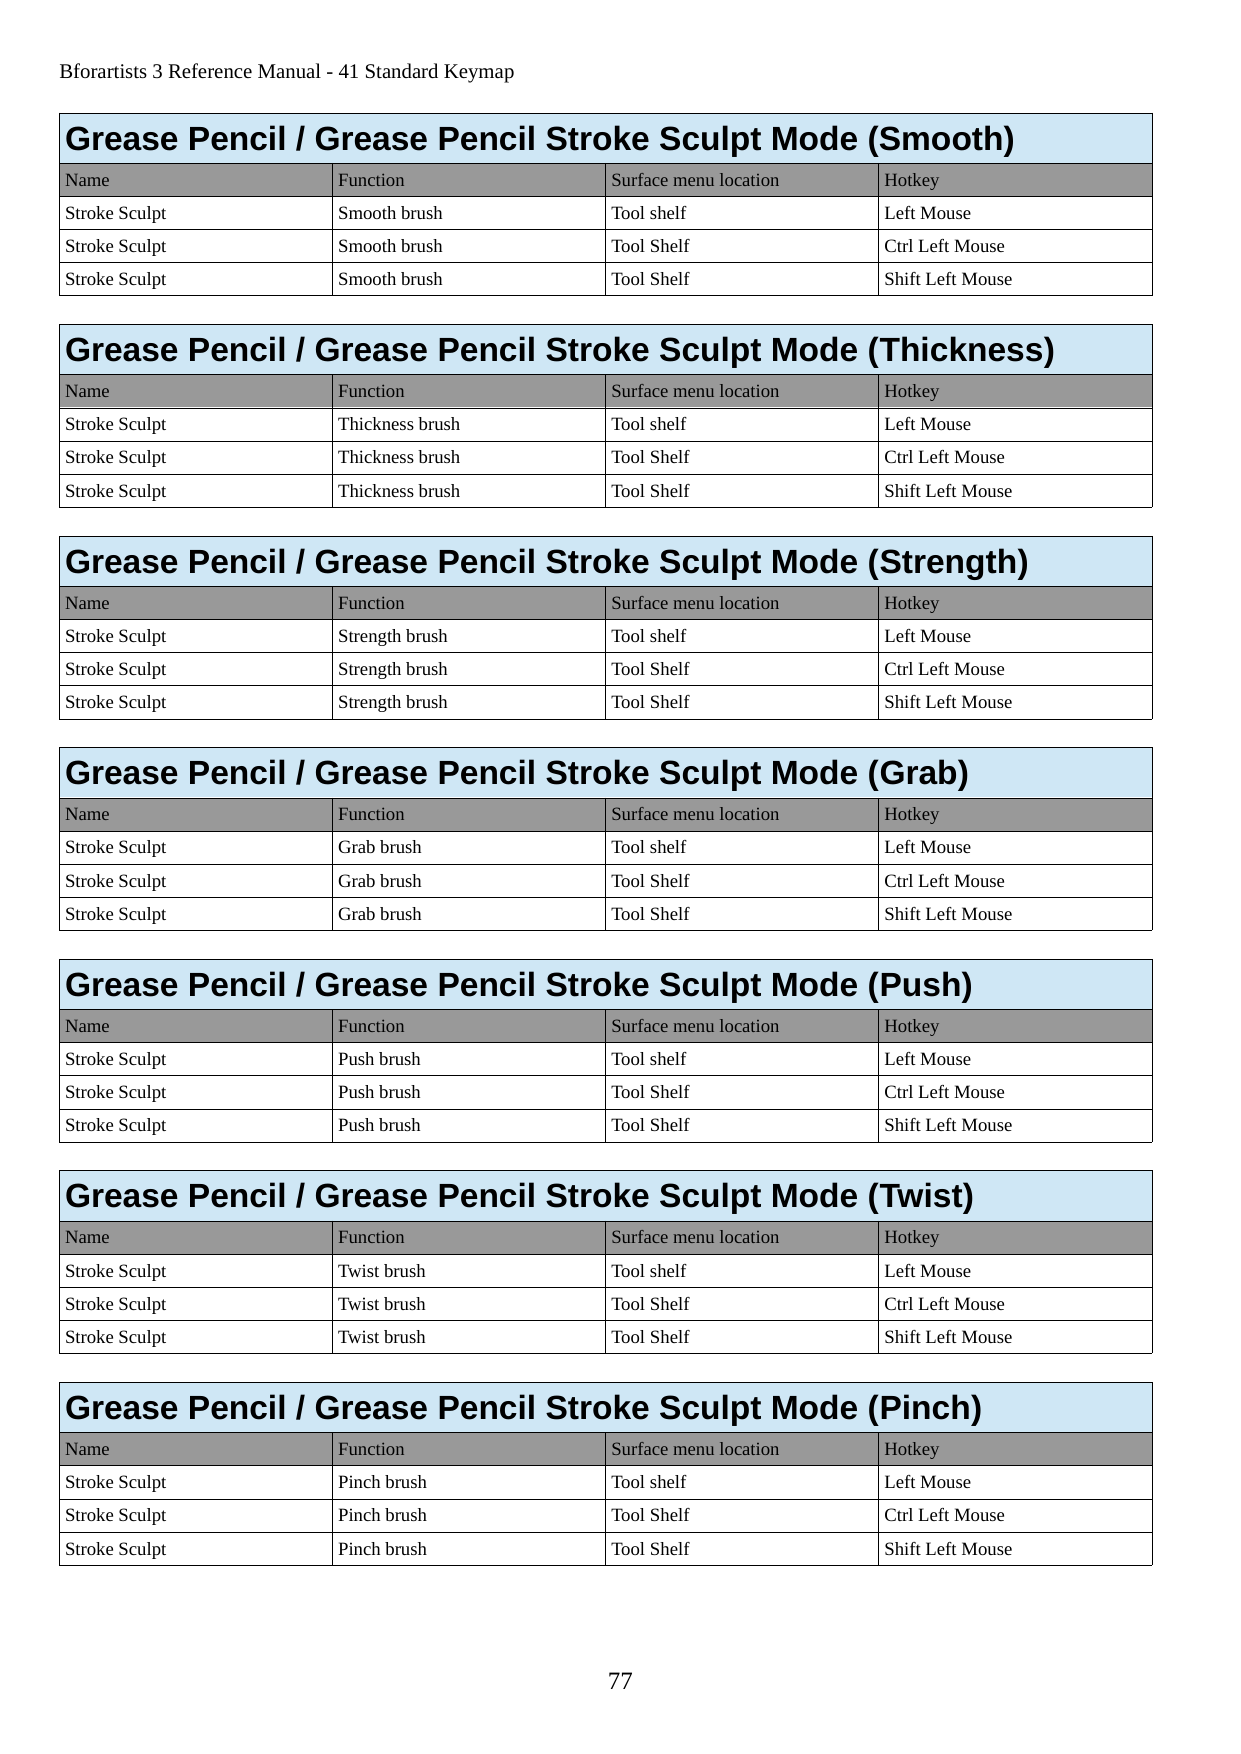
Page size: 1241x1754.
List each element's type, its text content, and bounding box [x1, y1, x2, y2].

table_cell Grab brush [333, 832, 605, 864]
table_cell Smooth brush [333, 263, 605, 295]
table_cell Hotkey [879, 1433, 1152, 1465]
table_cell Stroke Sculpt [60, 409, 332, 441]
table_cell Name [60, 1433, 332, 1465]
table_cell Stroke Sculpt [60, 865, 332, 897]
table_cell Shift Left Mouse [879, 686, 1152, 718]
table_cell Stroke Sculpt [60, 1043, 332, 1075]
table_cell Name [60, 1010, 332, 1042]
table_cell Stroke Sculpt [60, 230, 332, 262]
table_cell Function [333, 1433, 605, 1465]
table_cell Twist brush [333, 1321, 605, 1353]
table_cell Shift Left Mouse [879, 1533, 1152, 1565]
table_cell Stroke Sculpt [60, 1288, 332, 1320]
table_cell Ctrl Left Mouse [879, 230, 1152, 262]
table_cell Surface menu location [606, 799, 878, 831]
table_cell Stroke Sculpt [60, 442, 332, 474]
table_cell Smooth brush [333, 197, 605, 229]
table_cell Stroke Sculpt [60, 898, 332, 930]
table_cell Stroke Sculpt [60, 1533, 332, 1565]
table_cell Ctrl Left Mouse [879, 1288, 1152, 1320]
table_cell Surface menu location [606, 1222, 878, 1254]
table_cell Thickness brush [333, 475, 605, 507]
table_cell Stroke Sculpt [60, 1076, 332, 1108]
table_cell Name [60, 375, 332, 407]
table_cell Stroke Sculpt [60, 832, 332, 864]
table_cell Smooth brush [333, 230, 605, 262]
table_cell Strength brush [333, 653, 605, 685]
table_cell Pinch brush [333, 1500, 605, 1532]
table_cell Name [60, 587, 332, 619]
table_header Grease Pencil / Grease Pencil Stroke Sculpt Mode (Grab) [60, 748, 1152, 797]
table_cell Thickness brush [333, 442, 605, 474]
table_cell Strength brush [333, 620, 605, 652]
table_cell Pinch brush [333, 1466, 605, 1498]
table_cell Name [60, 164, 332, 196]
table_cell Left Mouse [879, 620, 1152, 652]
table_cell Pinch brush [333, 1533, 605, 1565]
table_cell Stroke Sculpt [60, 1321, 332, 1353]
table_header Grease Pencil / Grease Pencil Stroke Sculpt Mode (Smooth) [60, 114, 1152, 163]
table_cell Thickness brush [333, 409, 605, 441]
table_cell Surface menu location [606, 587, 878, 619]
table_cell Tool Shelf [606, 263, 878, 295]
table_cell Push brush [333, 1043, 605, 1075]
table_cell Ctrl Left Mouse [879, 653, 1152, 685]
table_cell Function [333, 1010, 605, 1042]
table_cell Tool Shelf [606, 442, 878, 474]
table_cell Tool shelf [606, 1255, 878, 1287]
table_header Grease Pencil / Grease Pencil Stroke Sculpt Mode (Thickness) [60, 325, 1152, 374]
table_cell Tool shelf [606, 409, 878, 441]
table_cell Grab brush [333, 898, 605, 930]
table_cell Tool Shelf [606, 475, 878, 507]
table_cell Surface menu location [606, 164, 878, 196]
table_cell Stroke Sculpt [60, 653, 332, 685]
table_cell Surface menu location [606, 375, 878, 407]
table_cell Left Mouse [879, 409, 1152, 441]
table_cell Tool Shelf [606, 898, 878, 930]
table_cell Left Mouse [879, 1255, 1152, 1287]
table_cell Hotkey [879, 1222, 1152, 1254]
table_cell Stroke Sculpt [60, 686, 332, 718]
table_cell Shift Left Mouse [879, 1321, 1152, 1353]
table_cell Tool shelf [606, 1466, 878, 1498]
table_cell Twist brush [333, 1288, 605, 1320]
table_cell Ctrl Left Mouse [879, 1076, 1152, 1108]
table_cell Tool shelf [606, 832, 878, 864]
table_cell Surface menu location [606, 1010, 878, 1042]
table_cell Stroke Sculpt [60, 1500, 332, 1532]
table_cell Function [333, 799, 605, 831]
table_cell Tool Shelf [606, 865, 878, 897]
table_cell Hotkey [879, 164, 1152, 196]
table_cell Shift Left Mouse [879, 898, 1152, 930]
table_cell Tool Shelf [606, 1321, 878, 1353]
table_cell Left Mouse [879, 832, 1152, 864]
table_cell Strength brush [333, 686, 605, 718]
table_cell Twist brush [333, 1255, 605, 1287]
table_header Grease Pencil / Grease Pencil Stroke Sculpt Mode (Push) [60, 960, 1152, 1009]
table_cell Tool Shelf [606, 1288, 878, 1320]
table_cell Ctrl Left Mouse [879, 442, 1152, 474]
table_cell Push brush [333, 1110, 605, 1142]
table_header Grease Pencil / Grease Pencil Stroke Sculpt Mode (Pinch) [60, 1383, 1152, 1432]
table_cell Hotkey [879, 587, 1152, 619]
table_cell Hotkey [879, 799, 1152, 831]
table_cell Surface menu location [606, 1433, 878, 1465]
table_cell Shift Left Mouse [879, 263, 1152, 295]
table_cell Function [333, 1222, 605, 1254]
table_header Grease Pencil / Grease Pencil Stroke Sculpt Mode (Strength) [60, 537, 1152, 586]
table_cell Tool Shelf [606, 686, 878, 718]
table_cell Tool Shelf [606, 230, 878, 262]
table_cell Ctrl Left Mouse [879, 1500, 1152, 1532]
table_cell Stroke Sculpt [60, 1110, 332, 1142]
table_cell Function [333, 375, 605, 407]
table_cell Tool Shelf [606, 1533, 878, 1565]
table_cell Stroke Sculpt [60, 197, 332, 229]
table_cell Tool shelf [606, 620, 878, 652]
table_cell Stroke Sculpt [60, 1255, 332, 1287]
table_cell Function [333, 587, 605, 619]
table_cell Tool shelf [606, 197, 878, 229]
table_cell Tool shelf [606, 1043, 878, 1075]
table_cell Function [333, 164, 605, 196]
table_cell Left Mouse [879, 1466, 1152, 1498]
table_cell Stroke Sculpt [60, 620, 332, 652]
table_cell Push brush [333, 1076, 605, 1108]
table_cell Tool Shelf [606, 1110, 878, 1142]
table_cell Hotkey [879, 375, 1152, 407]
table_cell Left Mouse [879, 197, 1152, 229]
table_cell Tool Shelf [606, 653, 878, 685]
table_cell Stroke Sculpt [60, 263, 332, 295]
table_cell Hotkey [879, 1010, 1152, 1042]
table_header Grease Pencil / Grease Pencil Stroke Sculpt Mode (Twist) [60, 1171, 1152, 1221]
table_cell Shift Left Mouse [879, 475, 1152, 507]
table_cell Name [60, 1222, 332, 1254]
table_cell Ctrl Left Mouse [879, 865, 1152, 897]
table_cell Left Mouse [879, 1043, 1152, 1075]
table_cell Name [60, 799, 332, 831]
table_cell Tool Shelf [606, 1076, 878, 1108]
table_cell Tool Shelf [606, 1500, 878, 1532]
table_cell Stroke Sculpt [60, 1466, 332, 1498]
table_cell Stroke Sculpt [60, 475, 332, 507]
table_cell Shift Left Mouse [879, 1110, 1152, 1142]
table_cell Grab brush [333, 865, 605, 897]
